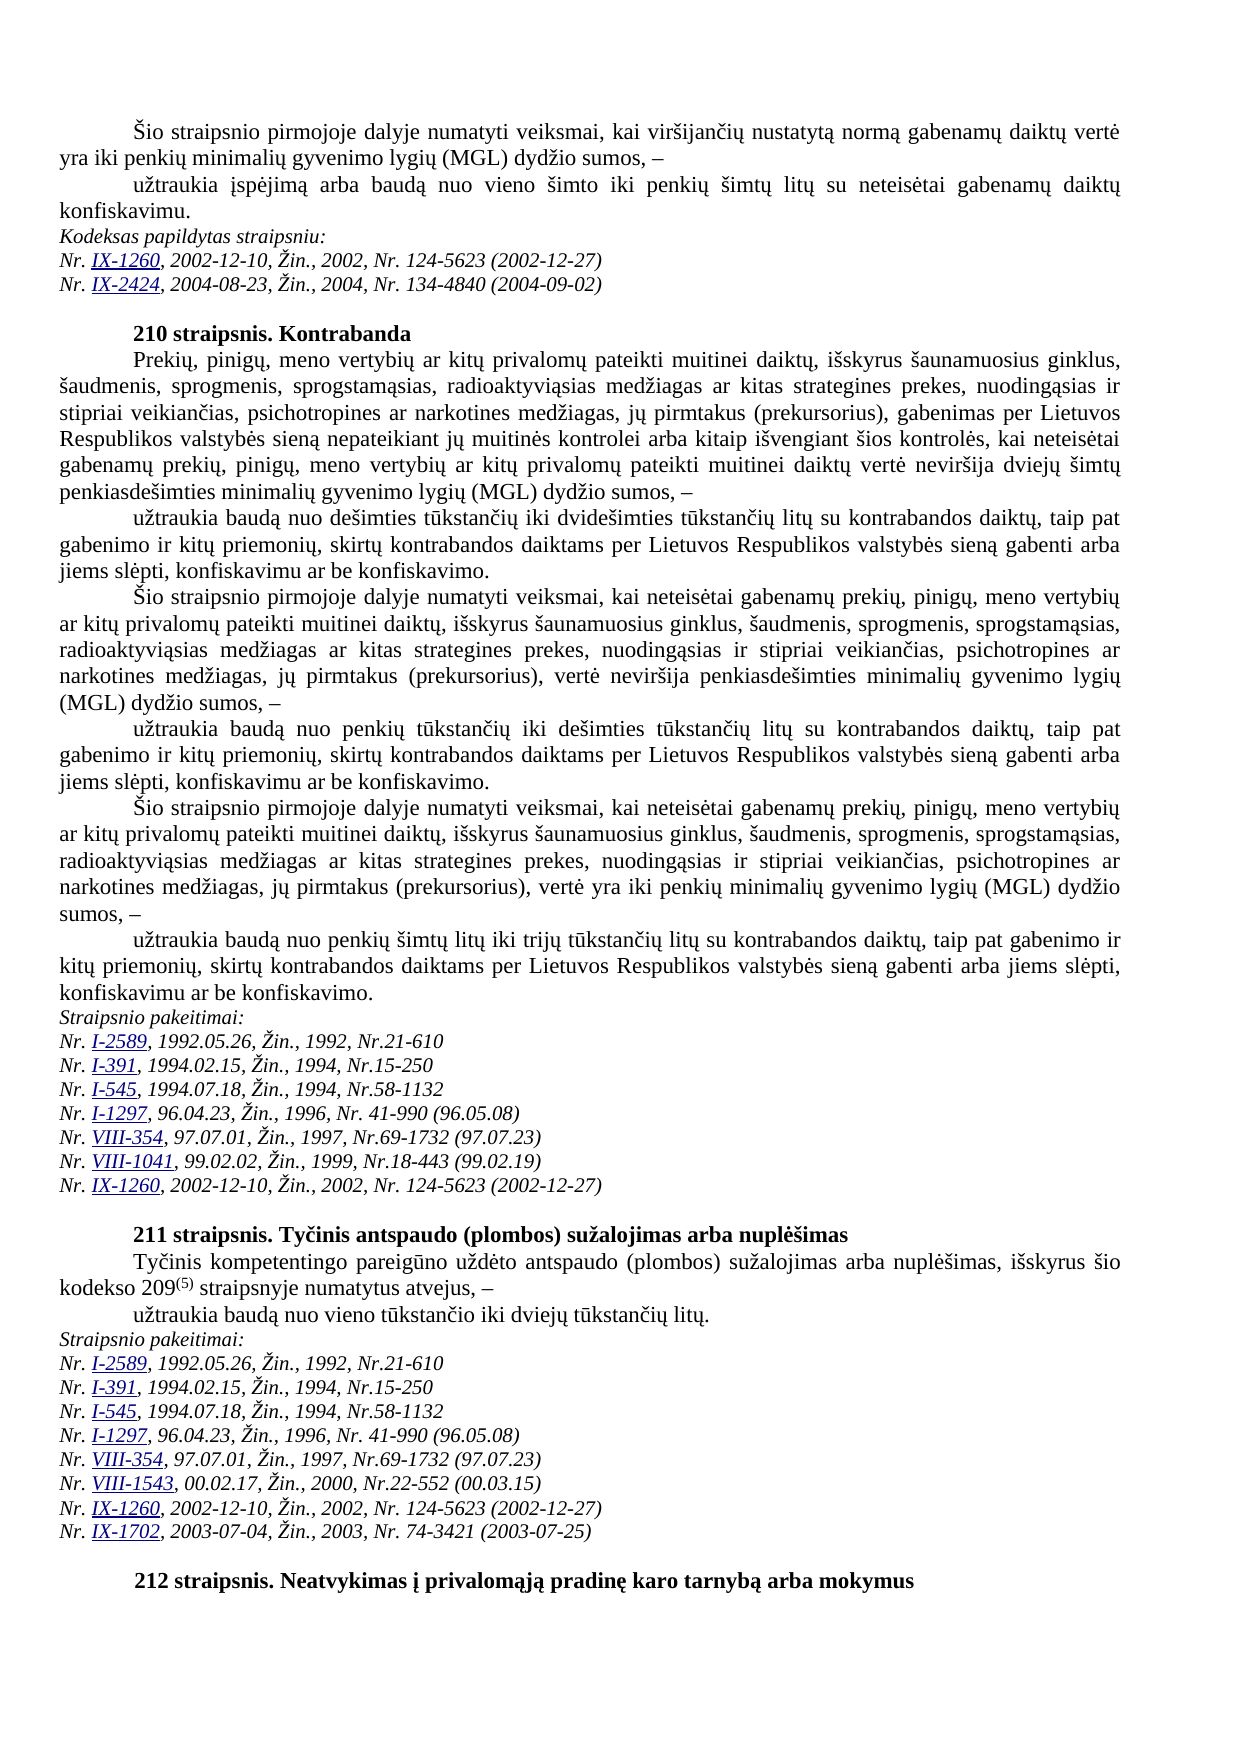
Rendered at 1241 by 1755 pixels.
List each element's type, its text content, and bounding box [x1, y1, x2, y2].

text 211 straipsnis. Tyčinis antspaudo (plombos) sužalojimas arba nuplėšimas [59, 1222, 1122, 1248]
text Nr. VIII-354, 97.07.01, Žin., 1997, Nr.69-1732 (97.07.23) [59, 1447, 1122, 1471]
text užtraukia baudą nuo dešimties tūkstančių iki dvidešimties tūkstančių litų su kontrabandos daiktų, taip pat gabenimo ir kitų priemonių, skirtų kontrabandos daiktams per Lietuvos Respublikos valstybės sieną gabenti arba jiems slėpti, konfiskavimu ar be konfiskavimo. [59, 504, 1122, 583]
text Straipsnio pakeitimai: [59, 1327, 1122, 1351]
text Šio straipsnio pirmojoje dalyje numatyti veiksmai, kai neteisėtai gabenamų prekių, pinigų, meno vertybių ar kitų privalomų pateikti muitinei daiktų, išskyrus šaunamuosius ginklus, šaudmenis, sprogmenis, sprogstamąsias, radioaktyviąsias medžiagas ar kitas strategines prekes, nuodingąsias ir stipriai veikiančias, psichotropines ar narkotines medžiagas, jų pirmtakus (prekursorius), vertė neviršija penkiasdešimties minimalių gyvenimo lygių (MGL) dydžio sumos, – [59, 583, 1122, 715]
text Nr. I-391, 1994.02.15, Žin., 1994, Nr.15-250 [59, 1053, 1122, 1077]
text užtraukia įspėjimą arba baudą nuo vieno šimto iki penkių šimtų litų su neteisėtai gabenamų daiktų konfiskavimu. [59, 171, 1122, 223]
text užtraukia baudą nuo penkių šimtų litų iki trijų tūkstančių litų su kontrabandos daiktų, taip pat gabenimo ir kitų priemonių, skirtų kontrabandos daiktams per Lietuvos Respublikos valstybės sieną gabenti arba jiems slėpti, konfiskavimu ar be konfiskavimo. [59, 926, 1122, 1005]
text Nr. I-545, 1994.07.18, Žin., 1994, Nr.58-1132 [59, 1077, 1122, 1101]
text 210 straipsnis. Kontrabanda [59, 320, 1122, 346]
text Šio straipsnio pirmojoje dalyje numatyti veiksmai, kai viršijančių nustatytą normą gabenamų daiktų vertė yra iki penkių minimalių gyvenimo lygių (MGL) dydžio sumos, – [59, 118, 1122, 171]
text Nr. VIII-1543, 00.02.17, Žin., 2000, Nr.22-552 (00.03.15) [59, 1471, 1122, 1495]
text Nr. IX-1260, 2002-12-10, Žin., 2002, Nr. 124-5623 (2002-12-27) [59, 1495, 1122, 1519]
text Nr. IX-1260, 2002-12-10, Žin., 2002, Nr. 124-5623 (2002-12-27) [59, 248, 1122, 272]
text Nr. IX-2424, 2004-08-23, Žin., 2004, Nr. 134-4840 (2004-09-02) [59, 272, 1122, 296]
text užtraukia baudą nuo vieno tūkstančio iki dviejų tūkstančių litų. [59, 1301, 1122, 1327]
text Prekių, pinigų, meno vertybių ar kitų privalomų pateikti muitinei daiktų, išskyrus šaunamuosius ginklus, šaudmenis, sprogmenis, sprogstamąsias, radioaktyviąsias medžiagas ar kitas strategines prekes, nuodingąsias ir stipriai veikiančias, psichotropines ar narkotines medžiagas, jų pirmtakus (prekursorius), gabenimas per Lietuvos Respublikos valstybės sieną nepateikiant jų muitinės kontrolei arba kitaip išvengiant šios kontrolės, kai neteisėtai gabenamų prekių, pinigų, meno vertybių ar kitų privalomų pateikti muitinei daiktų vertė neviršija dviejų šimtų penkiasdešimties minimalių gyvenimo lygių (MGL) dydžio sumos, – [59, 346, 1122, 504]
text Šio straipsnio pirmojoje dalyje numatyti veiksmai, kai neteisėtai gabenamų prekių, pinigų, meno vertybių ar kitų privalomų pateikti muitinei daiktų, išskyrus šaunamuosius ginklus, šaudmenis, sprogmenis, sprogstamąsias, radioaktyviąsias medžiagas ar kitas strategines prekes, nuodingąsias ir stipriai veikiančias, psichotropines ar narkotines medžiagas, jų pirmtakus (prekursorius), vertė yra iki penkių minimalių gyvenimo lygių (MGL) dydžio sumos, – [59, 794, 1122, 926]
text Nr. I-2589, 1992.05.26, Žin., 1992, Nr.21-610 [59, 1029, 1122, 1053]
text Tyčinis kompetentingo pareigūno uždėto antspaudo (plombos) sužalojimas arba nuplėšimas, išskyrus šio kodekso 209(5) straipsnyje numatytus atvejus, – [59, 1248, 1122, 1301]
text 212 straipsnis. Neatvykimas į privalomąją pradinę karo tarnybą arba mokymus [134, 1568, 1122, 1594]
text Nr. I-1297, 96.04.23, Žin., 1996, Nr. 41-990 (96.05.08) [59, 1101, 1122, 1125]
text Nr. IX-1702, 2003-07-04, Žin., 2003, Nr. 74-3421 (2003-07-25) [59, 1519, 1122, 1543]
text užtraukia baudą nuo penkių tūkstančių iki dešimties tūkstančių litų su kontrabandos daiktų, taip pat gabenimo ir kitų priemonių, skirtų kontrabandos daiktams per Lietuvos Respublikos valstybės sieną gabenti arba jiems slėpti, konfiskavimu ar be konfiskavimo. [59, 715, 1122, 794]
text Nr. I-1297, 96.04.23, Žin., 1996, Nr. 41-990 (96.05.08) [59, 1423, 1122, 1447]
text Nr. I-2589, 1992.05.26, Žin., 1992, Nr.21-610 [59, 1351, 1122, 1375]
text Nr. VIII-1041, 99.02.02, Žin., 1999, Nr.18-443 (99.02.19) [59, 1149, 1122, 1173]
text Kodeksas papildytas straipsniu: [59, 223, 1122, 248]
text Nr. IX-1260, 2002-12-10, Žin., 2002, Nr. 124-5623 (2002-12-27) [59, 1173, 1122, 1197]
text Nr. I-545, 1994.07.18, Žin., 1994, Nr.58-1132 [59, 1399, 1122, 1423]
text Nr. VIII-354, 97.07.01, Žin., 1997, Nr.69-1732 (97.07.23) [59, 1125, 1122, 1149]
text Nr. I-391, 1994.02.15, Žin., 1994, Nr.15-250 [59, 1375, 1122, 1399]
text Straipsnio pakeitimai: [59, 1005, 1122, 1029]
